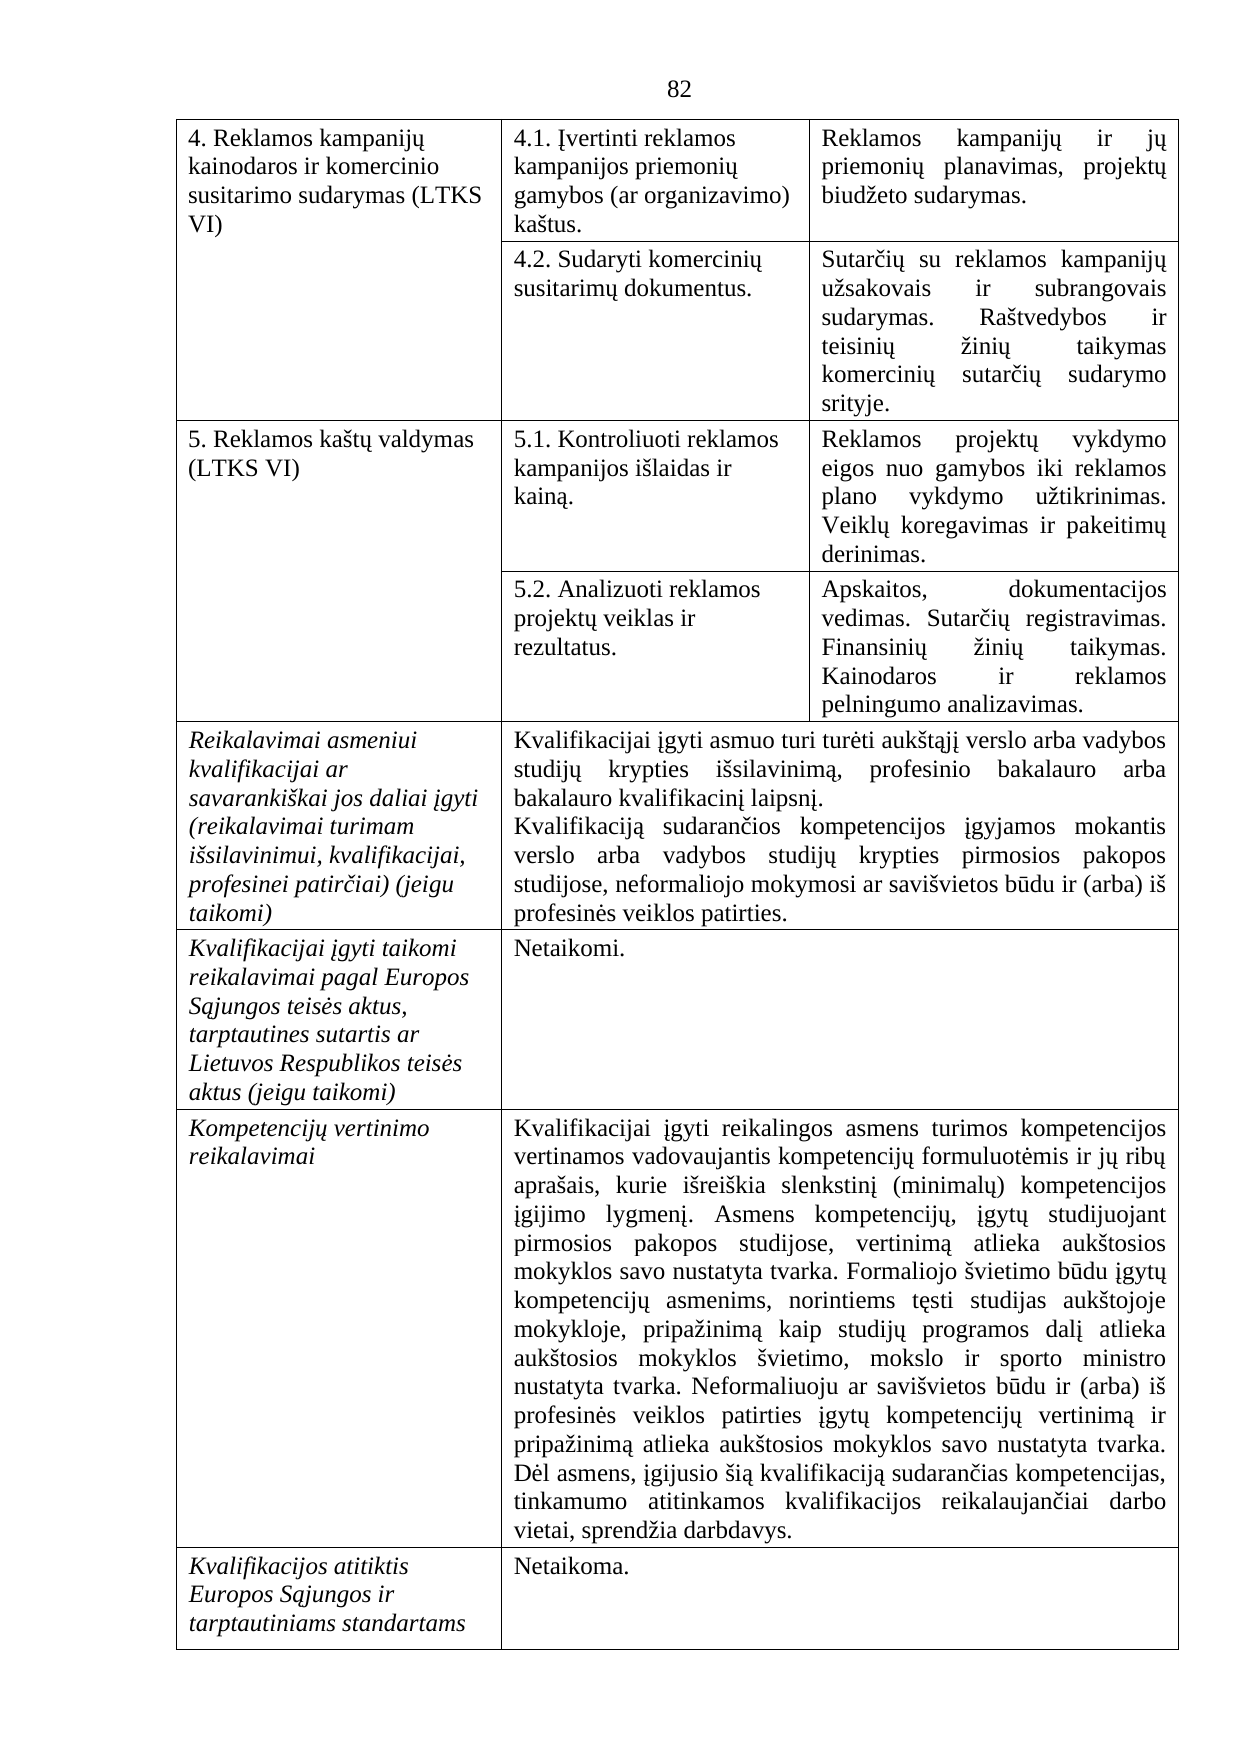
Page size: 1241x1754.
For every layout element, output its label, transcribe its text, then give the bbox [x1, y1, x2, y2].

table_cell 4.2. Sudaryti komercinių susitarimų dokumentus. [502, 242, 809, 420]
table_cell Reikalavimai asmeniui kvalifikacijai ar savarankiškai jos daliai įgyti (reikalavimai turimam išsilavinimui, kvalifikacijai, profesinei patirčiai) (jeigu taikomi) [177, 722, 501, 929]
table_cell Kvalifikacijai įgyti taikomi reikalavimai pagal Europos Sąjungos teisės aktus, tarptautines sutartis ar Lietuvos Respublikos teisės aktus (jeigu taikomi) [177, 930, 501, 1109]
table_cell Reklamos projektų vykdymo eigos nuo gamybos iki reklamos plano vykdymo užtikrinimas. Veiklų koregavimas ir pakeitimų derinimas. [810, 421, 1178, 571]
table_cell Kvalifikacijai įgyti asmuo turi turėti aukštąjį verslo arba vadybos studijų krypties išsilavinimą, profesinio bakalauro arba bakalauro kvalifikacinį laipsnį. Kvalifikaciją sudarančios kompetencijos įgyjamos mokantis verslo arba vadybos studijų krypties pirmosios pakopos studijose, neformaliojo mokymosi ar savišvietos būdu ir (arba) iš profesinės veiklos patirties. [502, 722, 1178, 929]
table_cell Kvalifikacijos atitiktis Europos Sąjungos ir tarptautiniams standartams [177, 1548, 501, 1649]
table_cell 5.1. Kontroliuoti reklamos kampanijos išlaidas ir kainą. [502, 421, 809, 571]
table_cell Kvalifikacijai įgyti reikalingos asmens turimos kompetencijos vertinamos vadovaujantis kompetencijų formuluotėmis ir jų ribų aprašais, kurie išreiškia slenkstinį (minimalų) kompetencijos įgijimo lygmenį. Asmens kompetencijų, įgytų studijuojant pirmosios pakopos studijose, vertinimą atlieka aukštosios mokyklos savo nustatyta tvarka. Formaliojo švietimo būdu įgytų kompetencijų asmenims, norintiems tęsti studijas aukštojoje mokykloje, pripažinimą kaip studijų programos dalį atlieka aukštosios mokyklos švietimo, mokslo ir sporto ministro nustatyta tvarka. Neformaliuoju ar savišvietos būdu ir (arba) iš profesinės veiklos patirties įgytų kompetencijų vertinimą ir pripažinimą atlieka aukštosios mokyklos savo nustatyta tvarka. Dėl asmens, įgijusio šią kvalifikaciją sudarančias kompetencijas, tinkamumo atitinkamos kvalifikacijos reikalaujančiai darbo vietai, sprendžia darbdavys. [502, 1110, 1178, 1547]
table_cell Kompetencijų vertinimo reikalavimai [177, 1110, 501, 1547]
table_cell 4.1. Įvertinti reklamos kampanijos priemonių gamybos (ar organizavimo) kaštus. [502, 120, 809, 241]
table_cell Sutarčių su reklamos kampanijų užsakovais ir subrangovais sudarymas. Raštvedybos ir teisinių žinių taikymas komercinių sutarčių sudarymo srityje. [810, 242, 1178, 420]
table_cell Apskaitos, dokumentacijos vedimas. Sutarčių registravimas. Finansinių žinių taikymas. Kainodaros ir reklamos pelningumo analizavimas. [810, 572, 1178, 721]
table_cell 4. Reklamos kampanijų kainodaros ir komercinio susitarimo sudarymas (LTKS VI) [177, 120, 501, 420]
table_cell Netaikomi. [502, 930, 1178, 1109]
table_cell Reklamos kampanijų ir jų priemonių planavimas, projektų biudžeto sudarymas. [810, 120, 1178, 241]
table_cell 5.2. Analizuoti reklamos projektų veiklas ir rezultatus. [502, 572, 809, 721]
table_cell 5. Reklamos kaštų valdymas (LTKS VI) [177, 421, 501, 721]
table_cell Netaikoma. [502, 1548, 1178, 1649]
